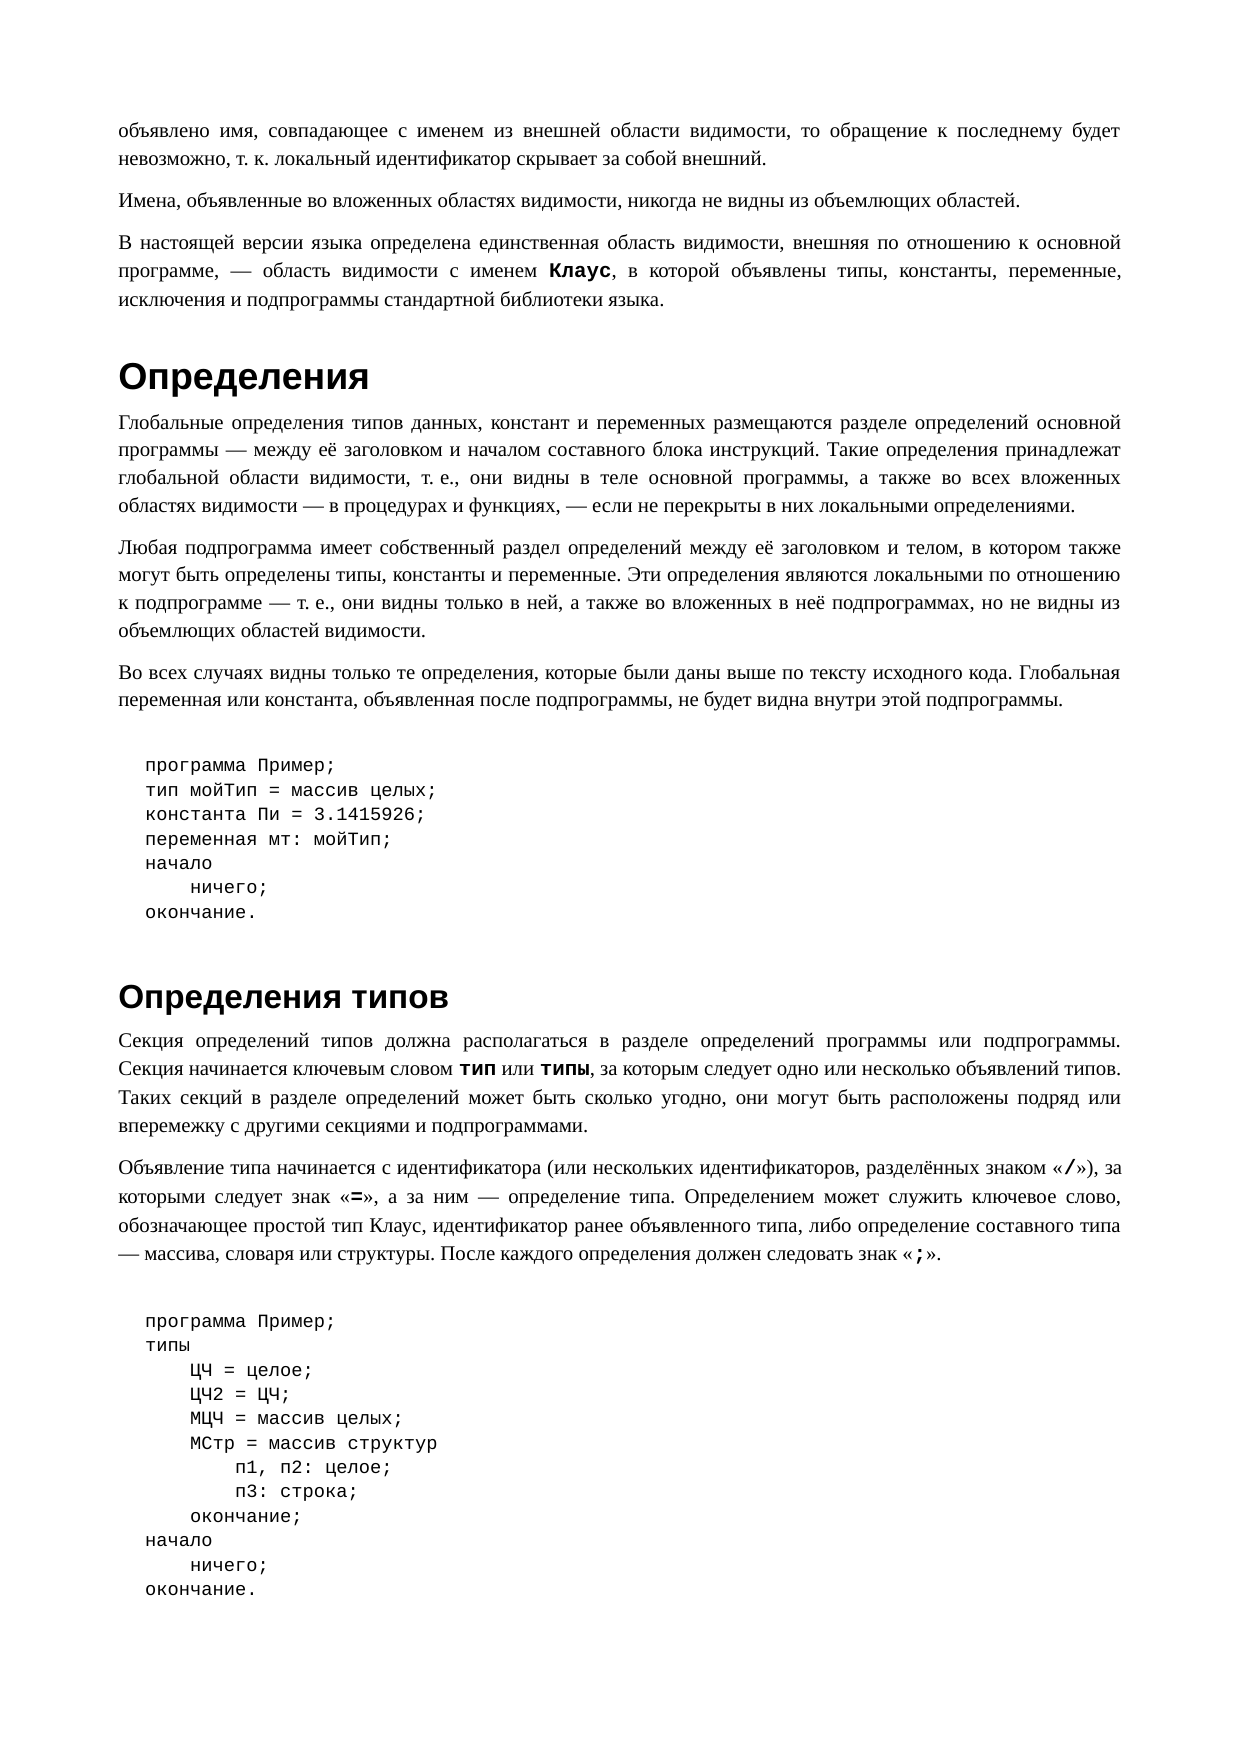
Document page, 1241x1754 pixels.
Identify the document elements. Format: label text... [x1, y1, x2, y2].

text В настоящей версии языка определена единственная область видимости, внешняя по отношению к основной программе, — область видимости с именем Клаус, в которой объявлены типы, константы, переменные, исключения и подпрограммы стандартной библиотеки языка. [118, 230, 1122, 311]
text Объявление типа начинается с идентификатора (или нескольких идентификаторов, разделённых знаком «/»), за которыми следует знак «=», а за ним — определение типа. Определением может служить ключевое слово, обозначающее простой тип Клаус, идентификатор ранее объявленного типа, либо определение составного типа — массива, словаря или структуры. После каждого определения должен следовать знак «;». [118, 1155, 1122, 1267]
text программа Пример; тип мойТип = массив целых; константа Пи = 3.1415926; переменная мт: мойТип; начало ничего; окончание. [136, 747, 1104, 932]
text Имена, объявленные во вложенных областях видимости, никогда не видны из объемлющих областей. [118, 188, 1122, 212]
text объявлено имя, совпадающее с именем из внешней области видимости, то обращение к последнему будет невозможно, т. к. локальный идентификатор скрывает за собой внешний. [118, 118, 1122, 170]
subtitle Определения [118, 354, 1122, 397]
text Любая подпрограмма имеет собственный раздел определений между её заголовком и телом, в котором также могут быть определены типы, константы и переменные. Эти определения являются локальными по отношению к подпрограмме — т. е., они видны только в ней, а также во вложенных в неё подпрограммах, но не видны из объемлющих областей видимости. [118, 535, 1122, 642]
text Секция определений типов должна располагаться в разделе определений программы или подпрограммы. Секция начинается ключевым словом тип или типы, за которым следует одно или несколько объявлений типов. Таких секций в разделе определений может быть сколько угодно, они могут быть расположены подряд или вперемежку с другими секциями и подпрограммами. [118, 1028, 1122, 1137]
subtitle Определения типов [118, 977, 1122, 1016]
text программа Пример; типы ЦЧ = целое; ЦЧ2 = ЦЧ; МЦЧ = массив целых; МСтр = массив структур п1, п2: целое; п3: строка; окончание; начало ничего; окончание. [136, 1303, 1104, 1610]
text Во всех случаях видны только те определения, которые были даны выше по тексту исходного кода. Глобальная переменная или константа, объявленная после подпрограммы, не будет видна внутри этой подпрограммы. [118, 660, 1122, 711]
text Глобальные определения типов данных, констант и переменных размещаются разделе определений основной программы — между её заголовком и началом составного блока инструкций. Такие определения принадлежат глобальной области видимости, т. е., они видны в теле основной программы, а также во всех вложенных областях видимости — в процедурах и функциях, — если не перекрыты в них локальными определениями. [118, 410, 1122, 517]
